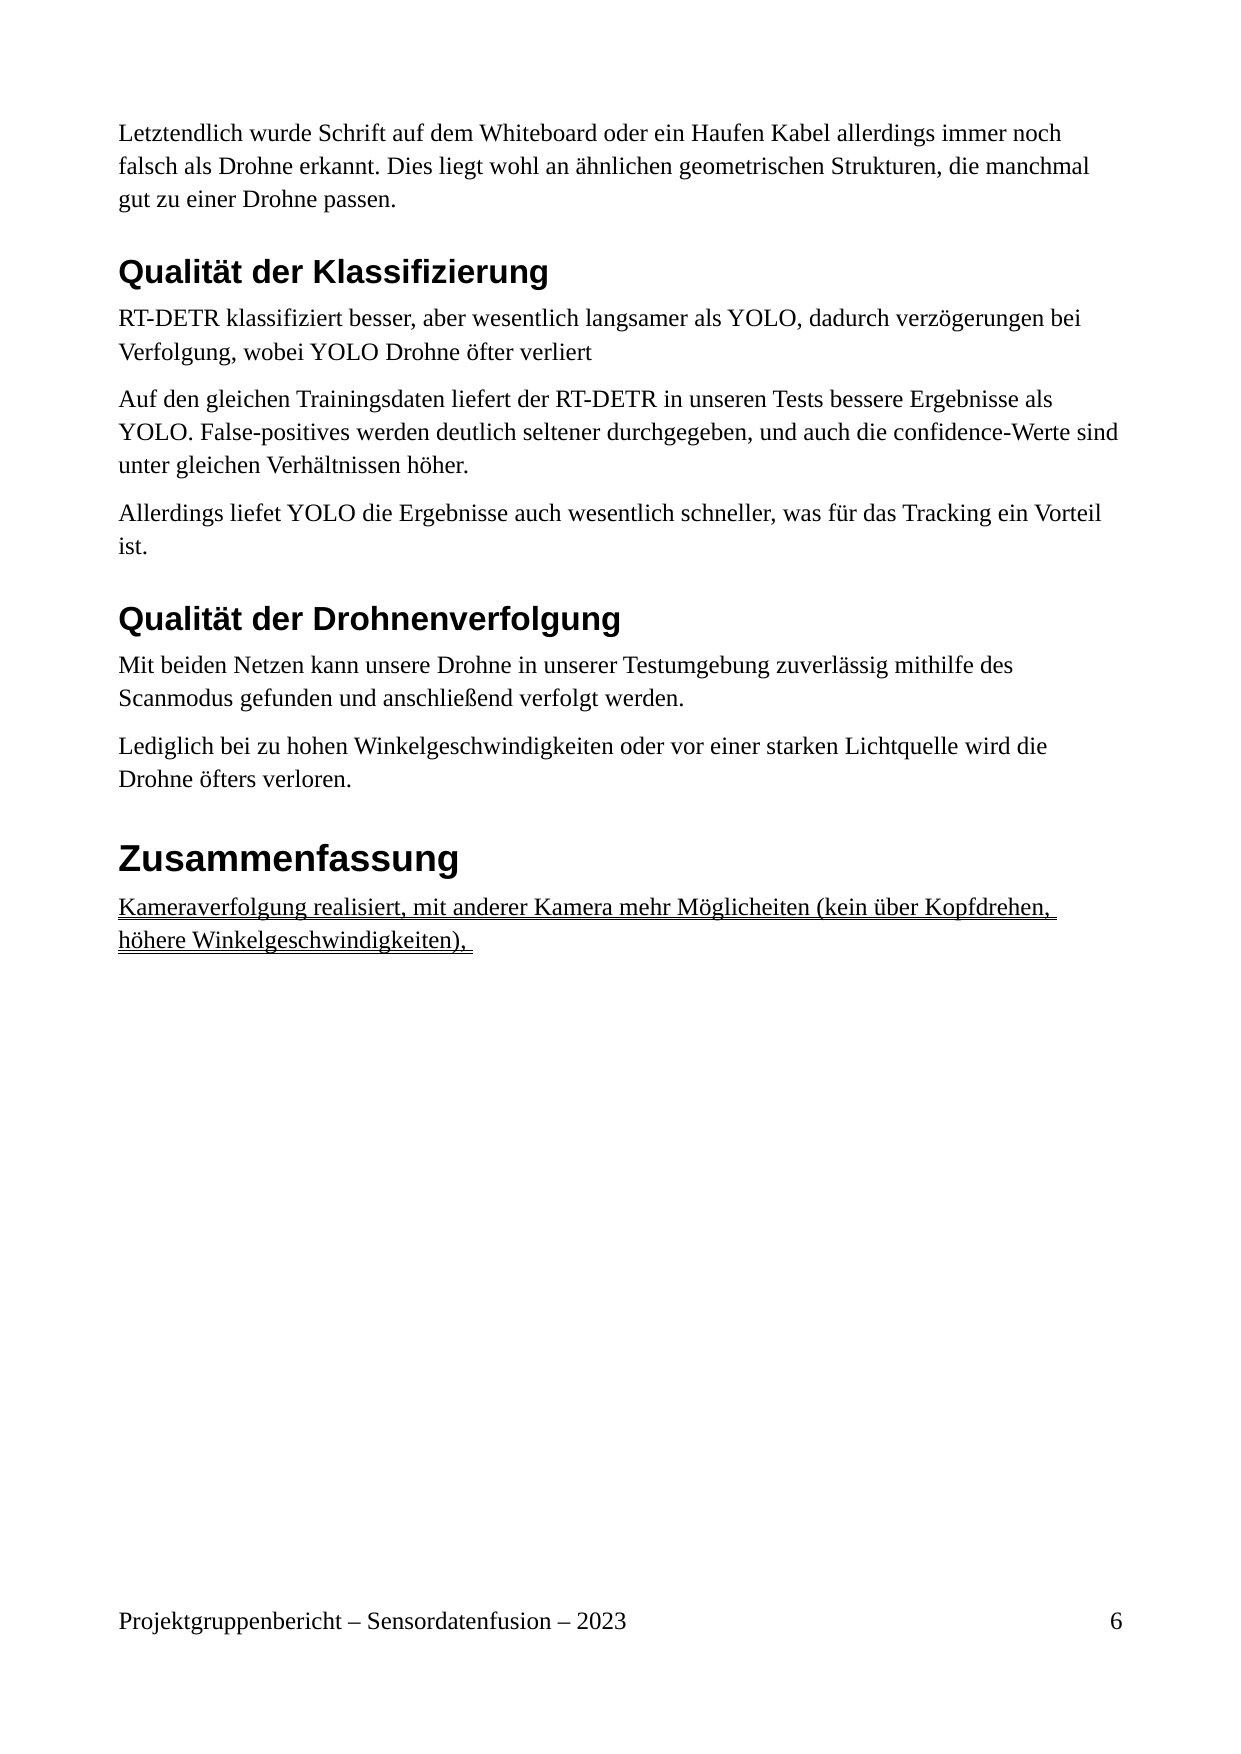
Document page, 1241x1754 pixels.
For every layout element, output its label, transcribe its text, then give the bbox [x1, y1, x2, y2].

subtitle Zusammenfassung [118, 836, 1122, 879]
text Lediglich bei zu hohen Winkelgeschwindigkeiten oder vor einer starken Lichtquelle wird die Drohne öfters verloren. [118, 731, 1122, 793]
text RT-DETR klassifiziert besser, aber wesentlich langsamer als YOLO, dadurch verzögerungen bei Verfolgung, wobei YOLO Drohne öfter verliert [118, 303, 1122, 365]
text Mit beiden Netzen kann unsere Drohne in unserer Testumgebung zuverlässig mithilfe des Scanmodus gefunden und anschließend verfolgt werden. [118, 650, 1122, 712]
text Kameraverfolgung realisiert, mit anderer Kamera mehr Möglicheiten (kein über Kopfdrehen, höhere Winkelgeschwindigkeiten), [118, 892, 1122, 954]
text Letztendlich wurde Schrift auf dem Whiteboard oder ein Haufen Kabel allerdings immer noch falsch als Drohne erkannt. Dies liegt wohl an ähnlichen geometrischen Strukturen, die manchmal gut zu einer Drohne passen. [118, 118, 1122, 213]
text Allerdings liefet YOLO die Ergebnisse auch wesentlich schneller, was für das Tracking ein Vorteil ist. [118, 498, 1122, 559]
text Auf den gleichen Trainingsdaten liefert der RT-DETR in unseren Tests bessere Ergebnisse als YOLO. False-positives werden deutlich seltener durchgegeben, und auch die confidence-Werte sind unter gleichen Verhältnissen höher. [118, 384, 1122, 479]
subtitle Qualität der Drohnenverfolgung [118, 599, 1122, 638]
subtitle Qualität der Klassifizierung [118, 253, 1122, 291]
